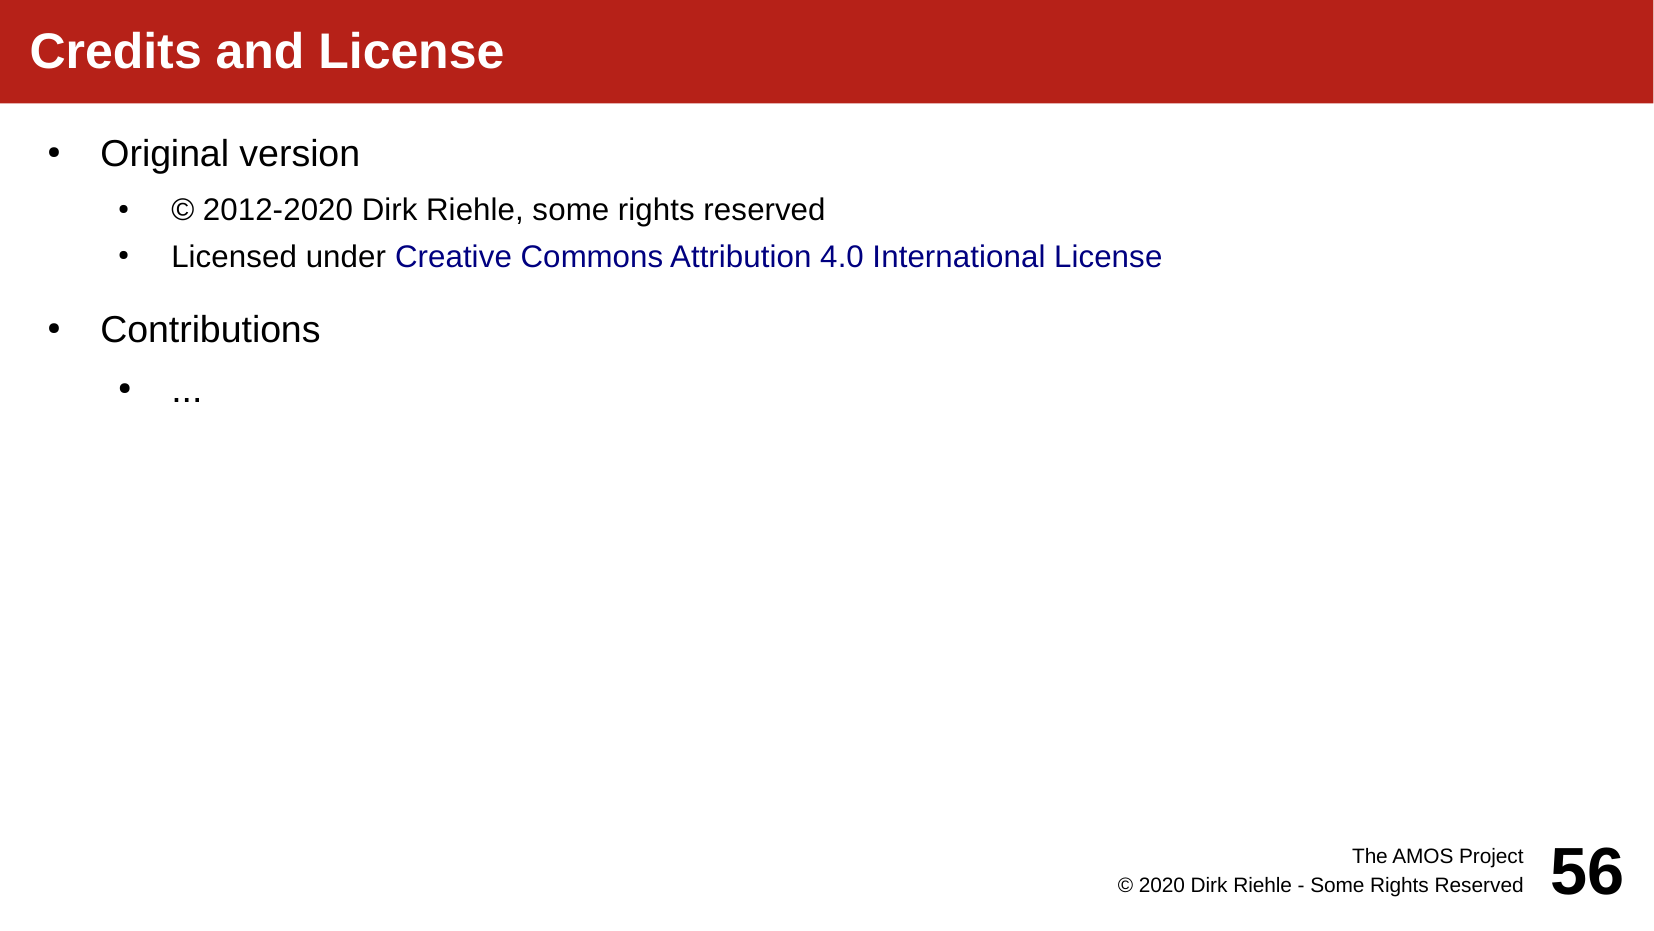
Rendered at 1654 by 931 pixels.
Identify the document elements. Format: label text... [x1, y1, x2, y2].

title Credits and License [0, 0, 1654, 104]
list Original version © 2012-2020 Dirk Riehle, some rights reserved Licensed under Creative Commons Attribution 4.0 International License Contributions ... [29, 132, 1625, 798]
